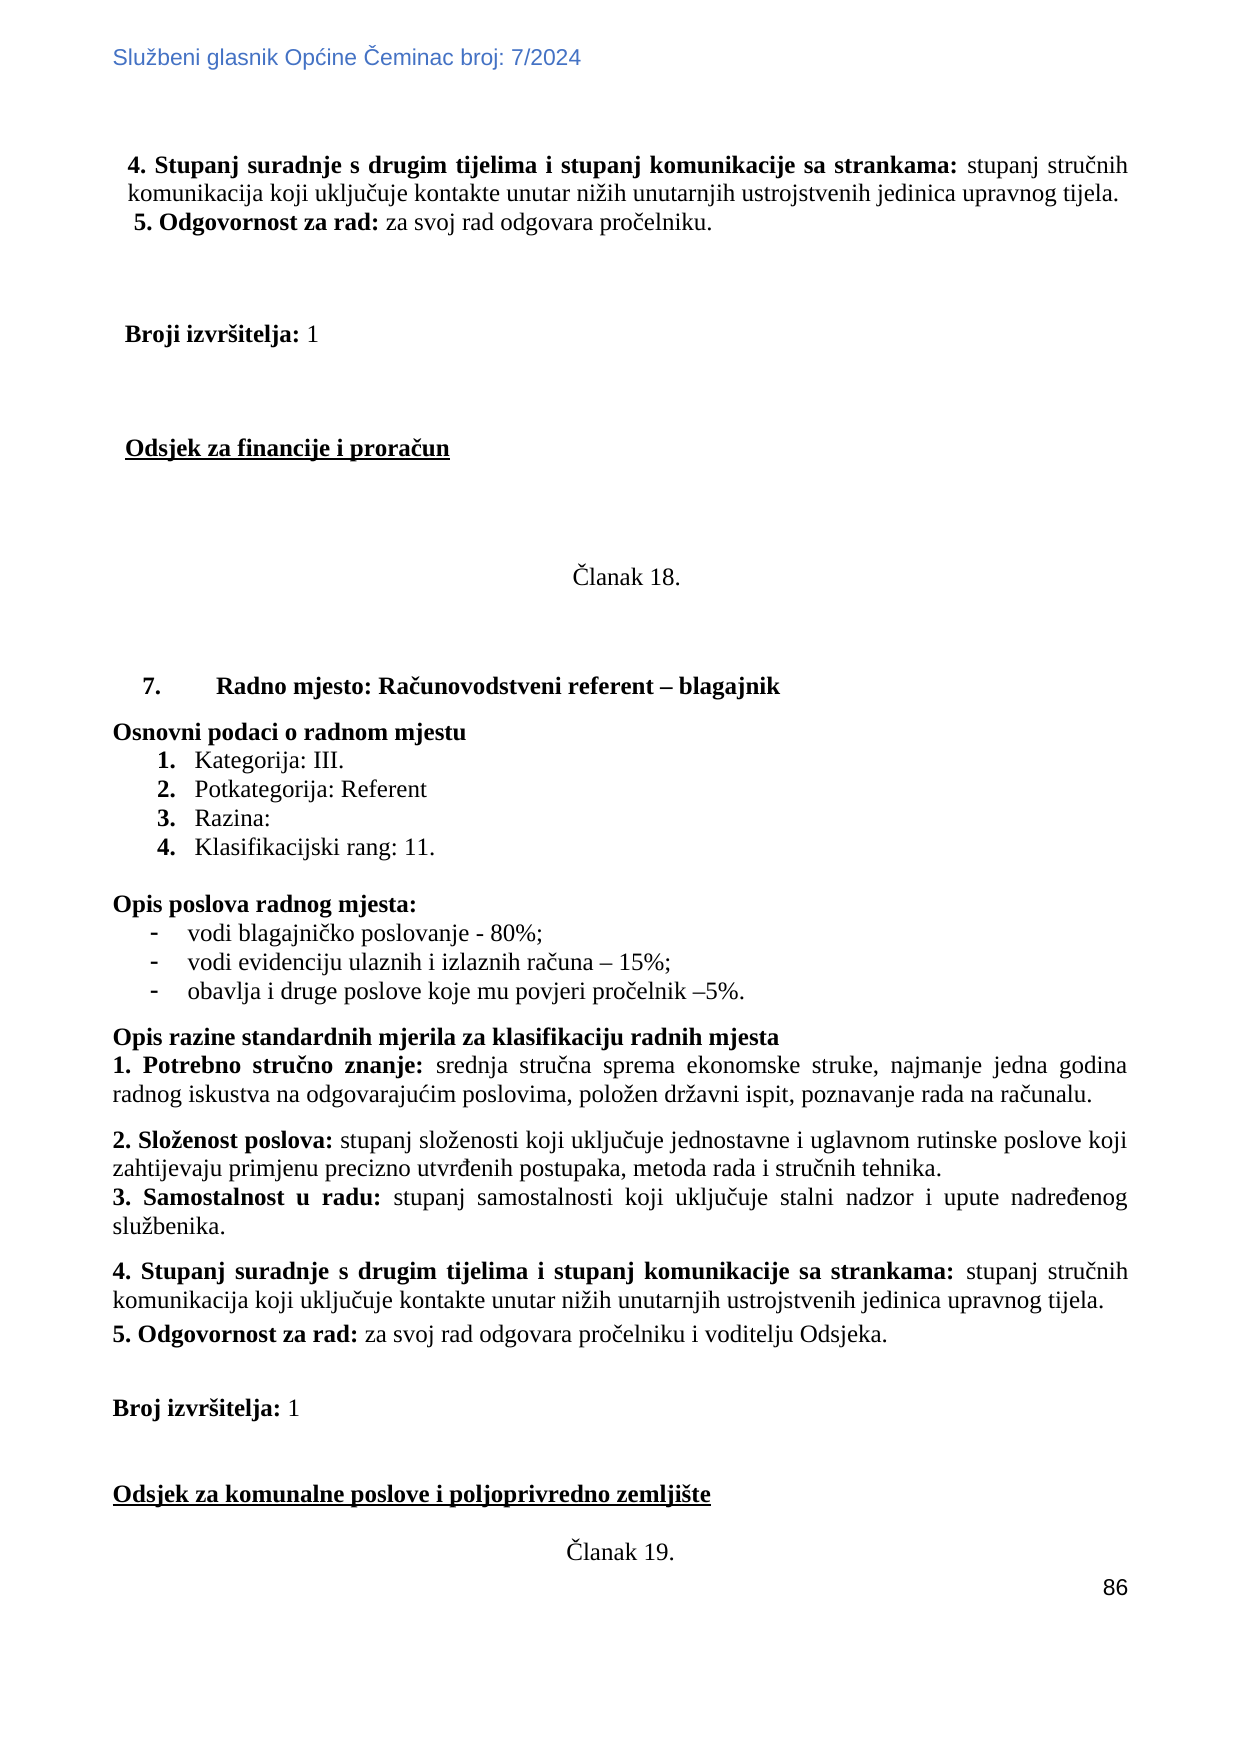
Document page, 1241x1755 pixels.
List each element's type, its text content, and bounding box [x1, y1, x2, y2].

text Odsjek za komunalne poslove i poljoprivredno zemljište [112, 1479, 1128, 1508]
text Članak 18. [125, 562, 1128, 590]
text 5. Odgovornost za rad: za svoj rad odgovara pročelniku i voditelju Odsjeka. [112, 1319, 1128, 1347]
list obavlja i druge poslove koje mu povjeri pročelnik –5%. [150, 976, 1128, 1005]
text 4. Stupanj suradnje s drugim tijelima i stupanj komunikacije sa strankama: stupanj stručnih komunikacija koji uključuje kontakte unutar nižih unutarnjih ustrojstvenih jedinica upravnog tijela. [112, 1256, 1128, 1314]
text Broji izvršitelja: 1 [124, 319, 1128, 348]
text 2. Složenost poslova: stupanj složenosti koji uključuje jednostavne i uglavnom rutinske poslove koji zahtijevaju primjenu precizno utvrđenih postupaka, metoda rada i stručnih tehnika. [112, 1125, 1128, 1182]
list Klasifikacijski rang: 11. [157, 832, 1128, 861]
text 1. Potrebno stručno znanje: srednja stručna sprema ekonomske struke, najmanje jedna godina radnog iskustva na odgovarajućim poslovima, položen državni ispit, poznavanje rada na računalu. [112, 1051, 1128, 1108]
text Članak 19. [112, 1537, 1128, 1565]
text Broj izvršitelja: 1 [112, 1393, 1128, 1422]
list Razina: [157, 803, 1128, 832]
subtitle Opis razine standardnih mjerila za klasifikaciju radnih mjesta [112, 1022, 1128, 1050]
text Opis poslova radnog mjesta: [112, 889, 1128, 918]
list Kategorija: III. [157, 746, 1128, 774]
text Odsjek za financije i proračun [125, 433, 1128, 462]
list vodi blagajničko poslovanje - 80%; [150, 918, 1128, 947]
list Radno mjesto: Računovodstveni referent – blagajnik [142, 671, 1128, 700]
list vodi evidenciju ulaznih i izlaznih računa – 15%; [150, 947, 1128, 976]
list Potkategorija: Referent [157, 774, 1128, 803]
text 3. Samostalnost u radu: stupanj samostalnosti koji uključuje stalni nadzor i upute nadređenog službenika. [112, 1182, 1128, 1240]
text Osnovni podaci o radnom mjestu [112, 717, 1128, 746]
text 4. Stupanj suradnje s drugim tijelima i stupanj komunikacije sa strankama: stupanj stručnih komunikacija koji uključuje kontakte unutar nižih unutarnjih ustrojstvenih jedinica upravnog tijela. [127, 150, 1128, 207]
text 5. Odgovornost za rad: za svoj rad odgovara pročelniku. [127, 207, 1128, 236]
